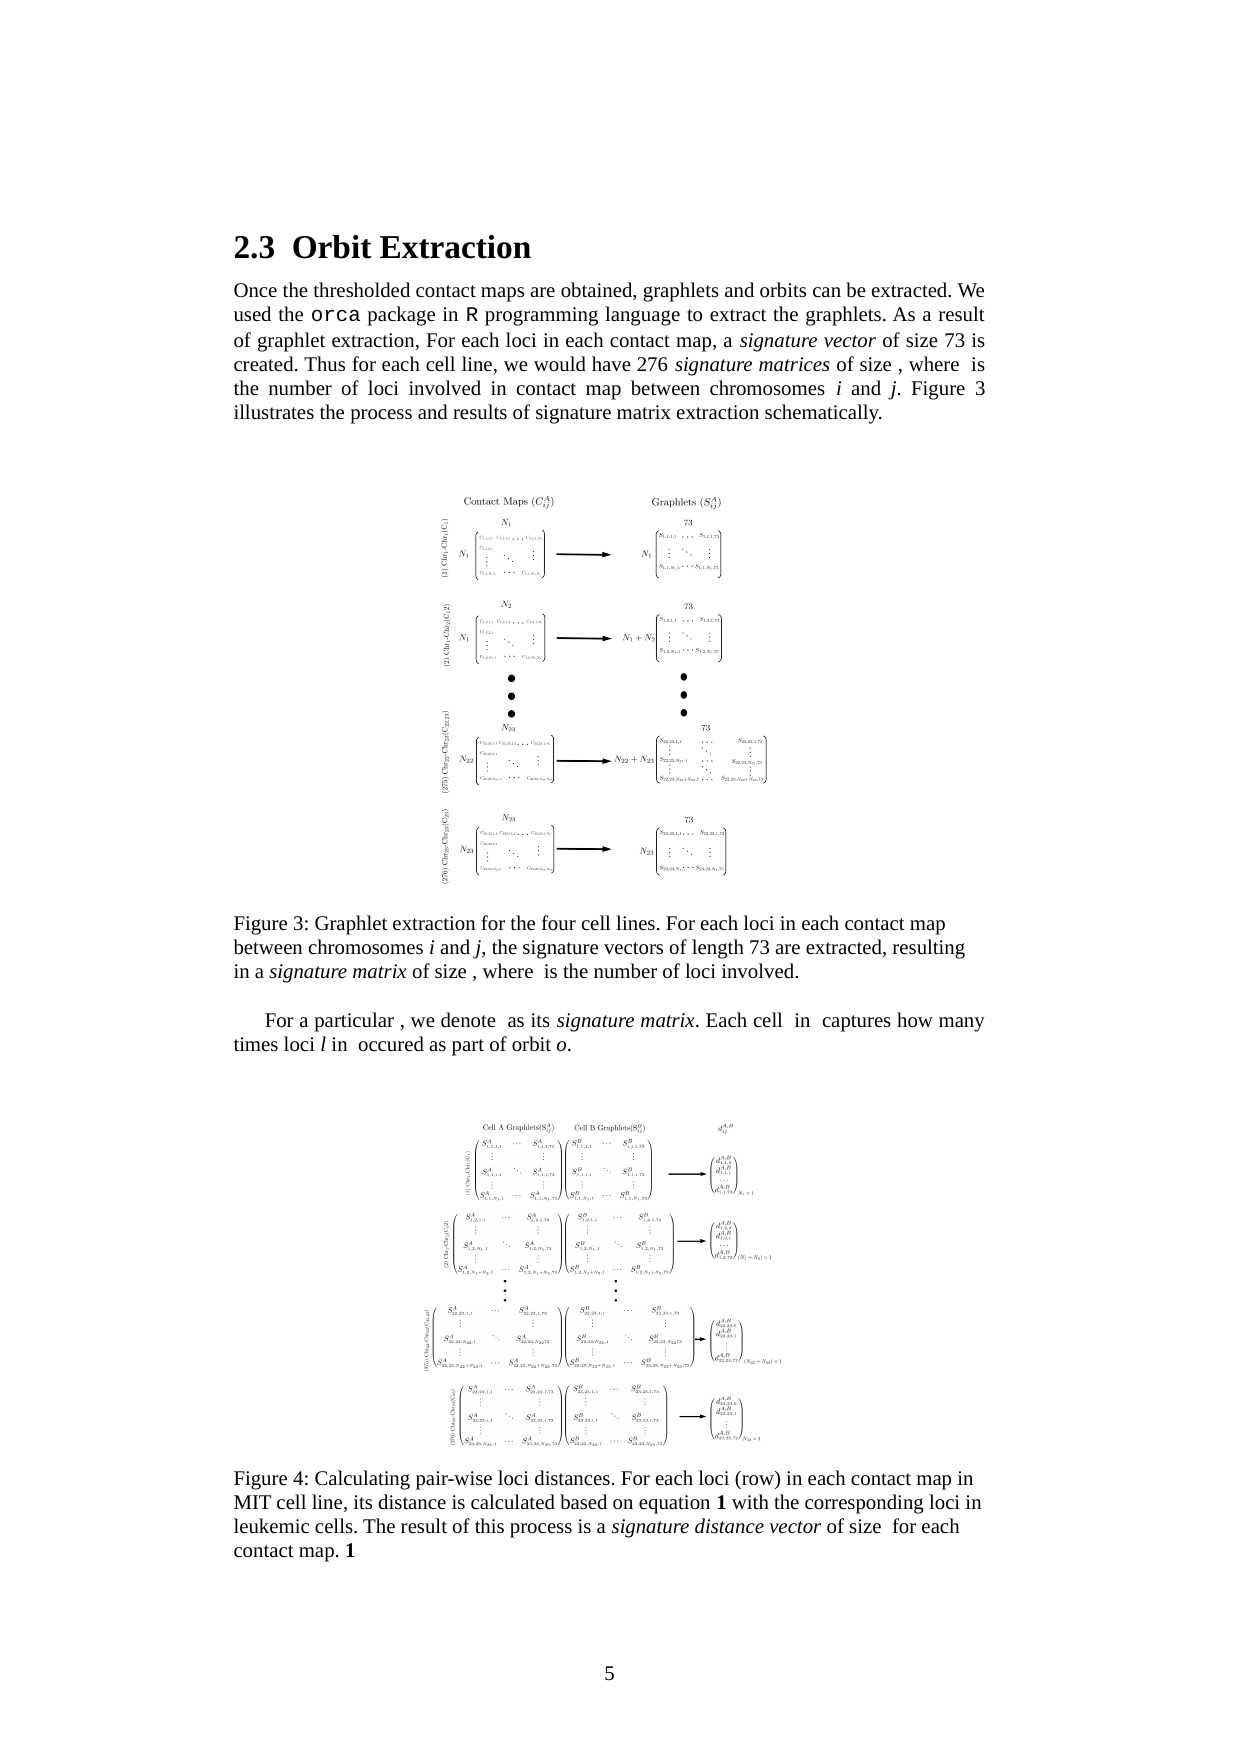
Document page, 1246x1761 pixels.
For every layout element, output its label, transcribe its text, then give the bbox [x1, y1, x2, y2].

picture [421, 1117, 793, 1449]
text For a particular , we denote as its signature matrix. Each cell in captures how many times loci l in occured as part of orbit o. [233, 1008, 985, 1056]
text Once the thresholded contact maps are obtained, graphlets and orbits can be extracted. We used the orca package in R programming language to extract the graphlets. As a result of graphlet extraction, For each loci in each contact map, a signature vector of size 73 is created. Thus for each cell line, we would have 276 signature matrices of size , where is the number of loci involved in contact map between chromosomes i and j. Figure 3 illustrates the process and results of signature matrix extraction schematically. [233, 278, 985, 424]
picture [431, 485, 782, 894]
text Figure 3: Graphlet extraction for the four cell lines. For each loci in each contact map between chromosomes i and j, the signature vectors of length 73 are extracted, resulting in a signature matrix of size , where is the number of loci involved. [233, 911, 985, 983]
text Figure 4: Calculating pair-wise loci distances. For each loci (row) in each contact map in MIT cell line, its distance is calculated based on equation 1 with the corresponding loci in leukemic cells. The result of this process is a signature distance vector of size for each contact map. 1 [233, 1466, 985, 1562]
subtitle 2.3 Orbit Extraction [233, 227, 985, 265]
